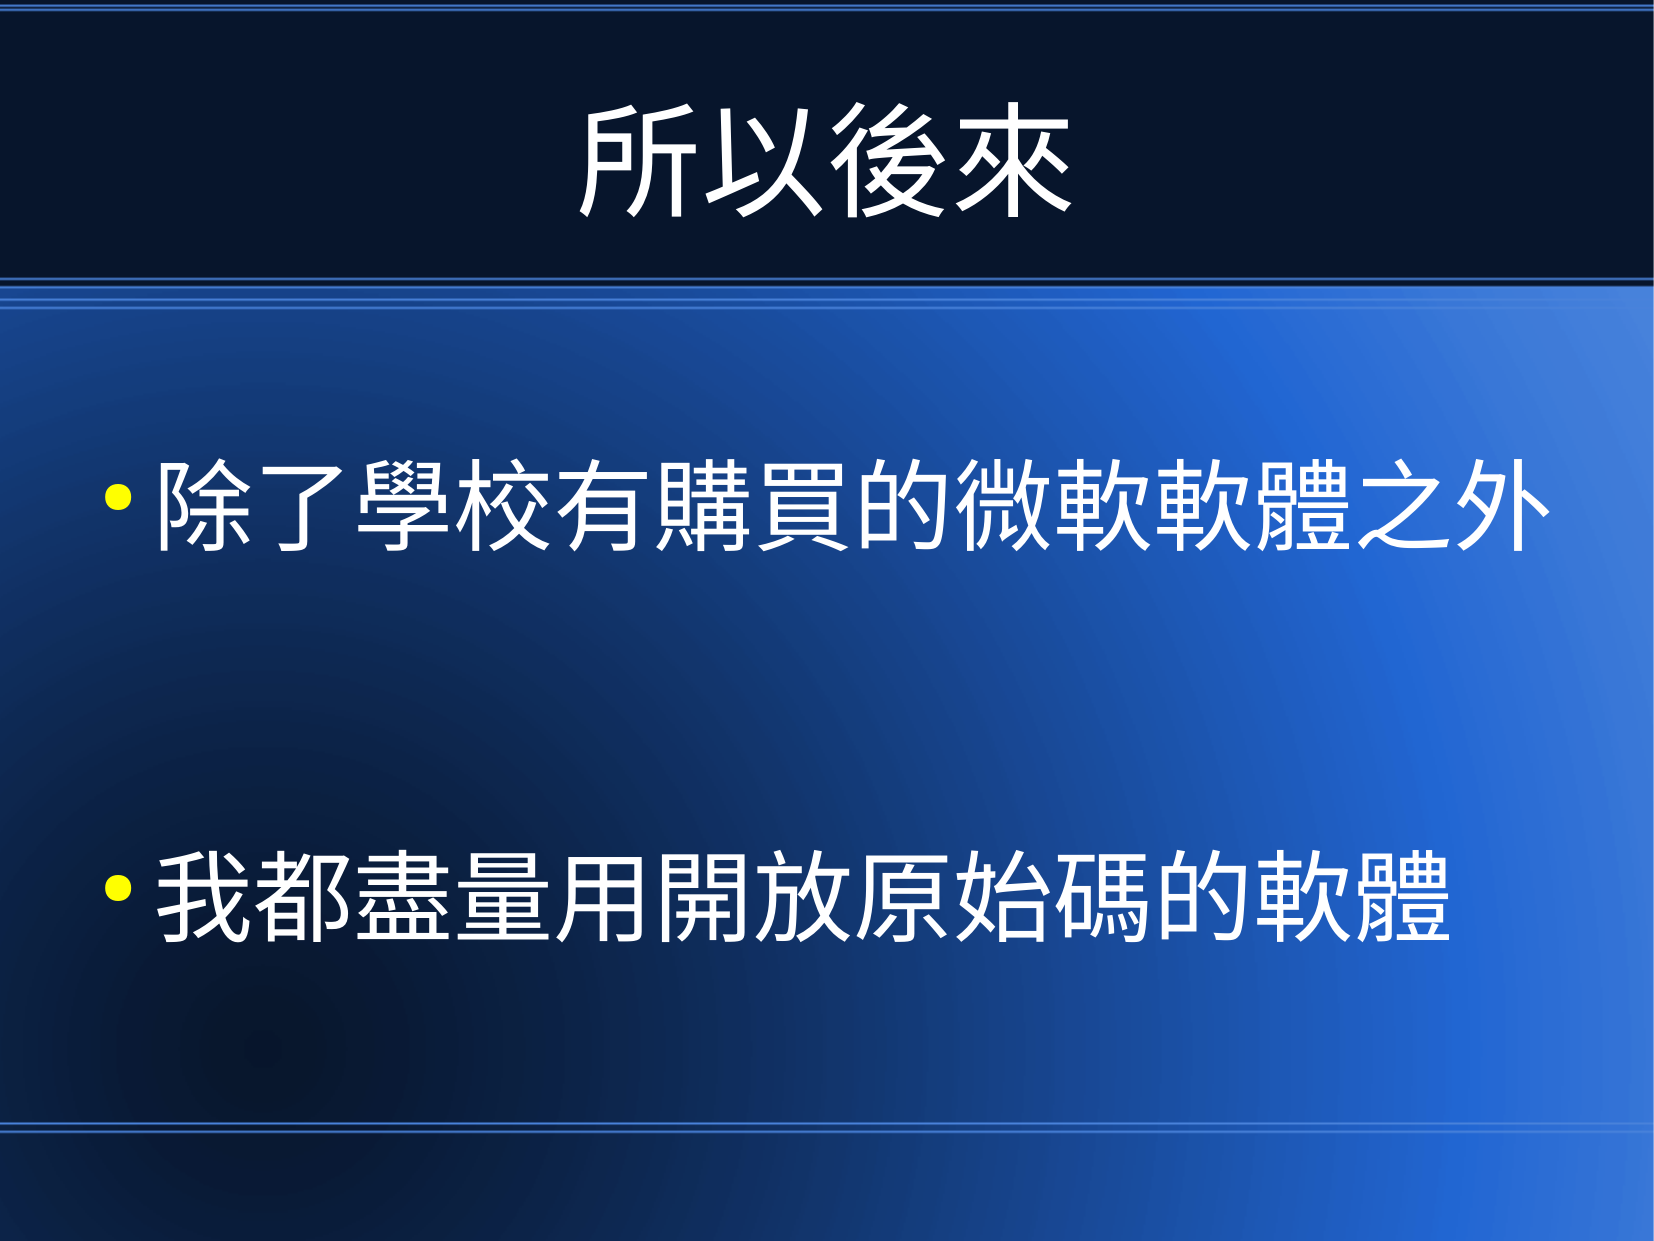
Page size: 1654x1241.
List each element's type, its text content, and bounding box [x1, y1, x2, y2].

picture [0, 0, 1654, 1241]
title 所以後來 [82, 49, 1571, 257]
list 除了學校有購買的微軟軟體之外 我都盡量用開放原始碼的軟體 [82, 355, 1571, 1241]
